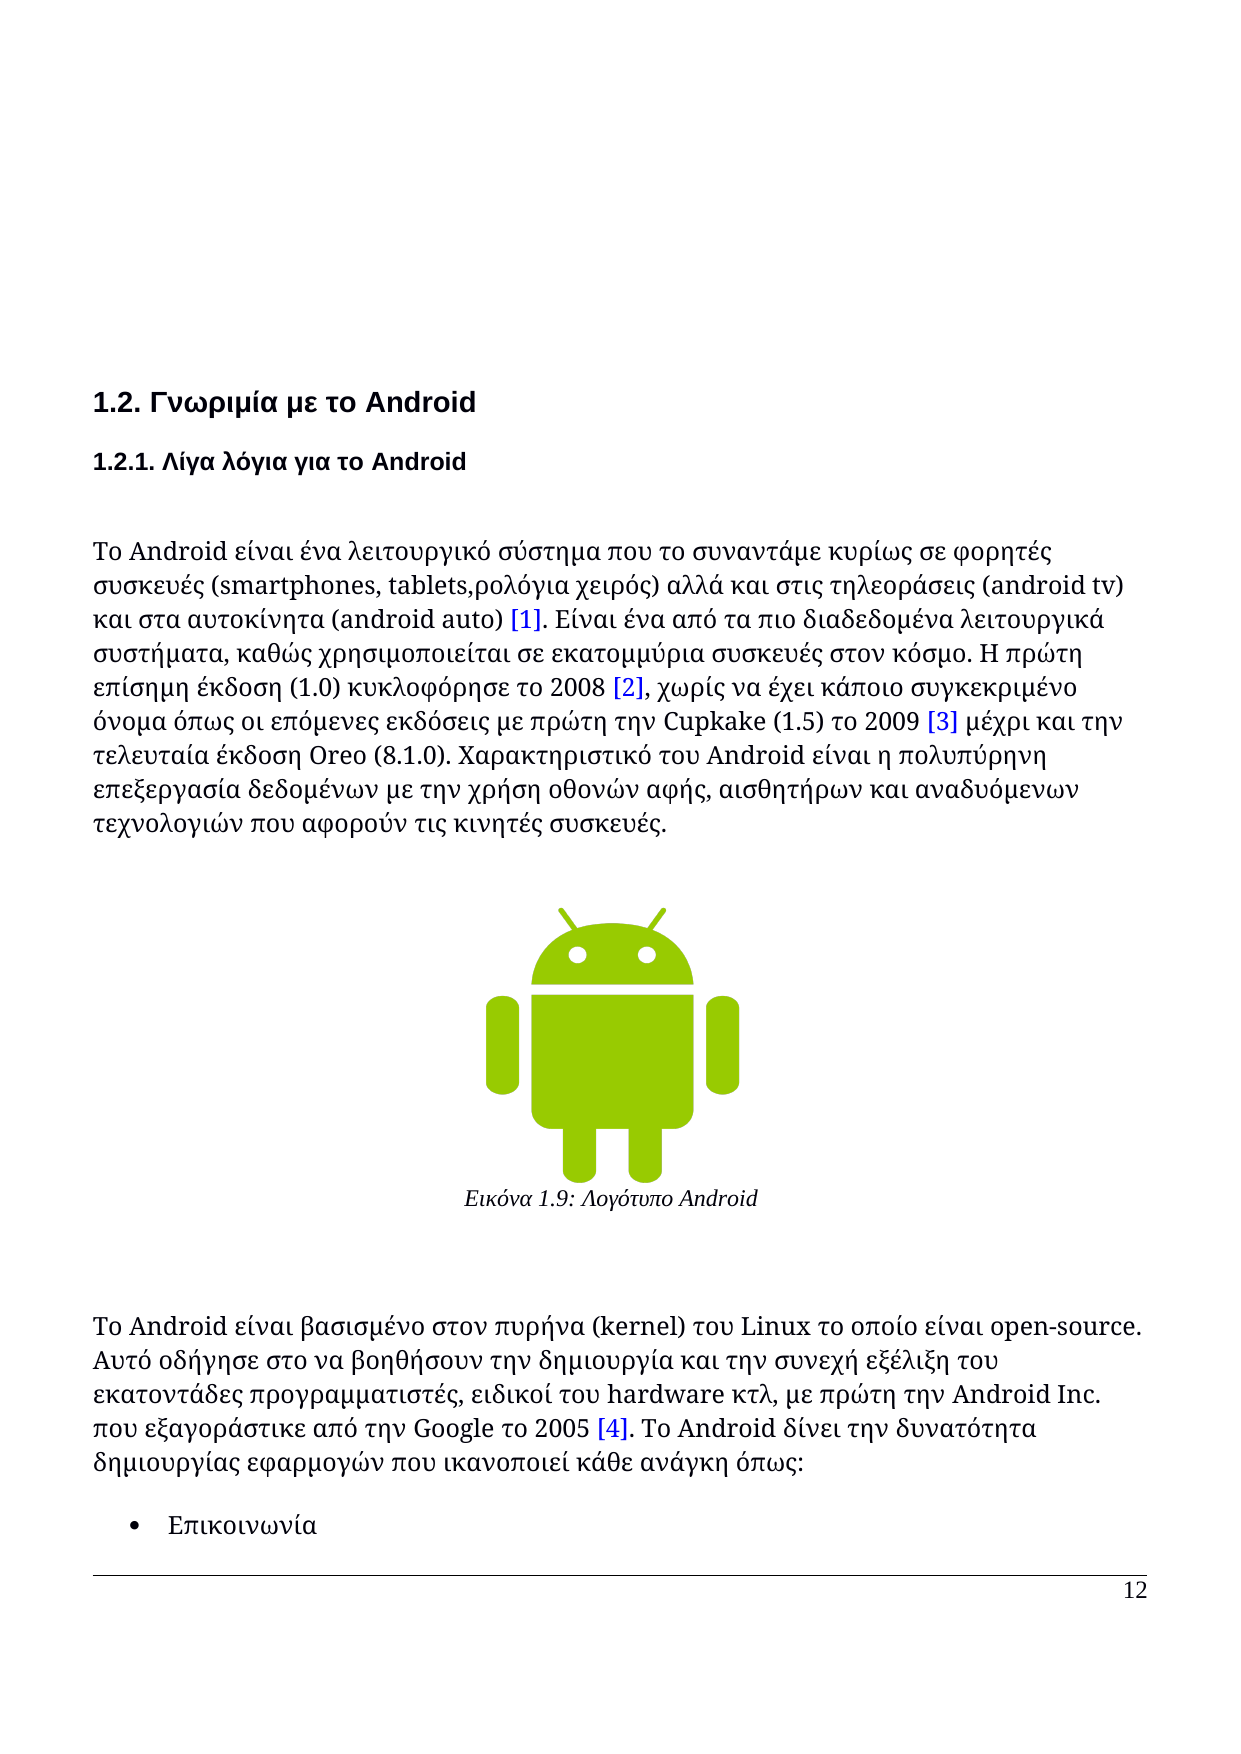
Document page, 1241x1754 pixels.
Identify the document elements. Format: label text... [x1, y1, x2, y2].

text Το Android είναι βασισμένο στον πυρήνα (kernel) του Linux το οποίο είναι open-source. Αυτό οδήγησε στο να βοηθήσουν την δημιουργία και την συνεχή εξέλιξη του εκατοντάδες προγραμματιστές, ειδικοί του hardware κτλ, με πρώτη την Android Inc. που εξαγοράστικε από την Google το 2005 [4]. Το Android δίνει την δυνατότητα δημιουργίας εφαρμογών που ικανοποιεί κάθε ανάγκη όπως: [93, 1308, 1147, 1479]
text 1.2.1. Λίγα λόγια για το Android [93, 447, 1147, 476]
text Εικόνα 1.9: Λογότυπο Android [460, 1185, 764, 1212]
list Επικοινωνία [130, 1507, 1147, 1541]
text Το Android είναι ένα λειτουργικό σύστημα που το συναντάμε κυρίως σε φορητές συσκευές (smartphones, tablets,ρολόγια χειρός) αλλά και στις τηλεοράσεις (android tv) και στα αυτοκίνητα (android auto) [1]. Είναι ένα από τα πιο διαδεδομένα λειτουργικά συστήματα, καθώς χρησιμοποιείται σε εκατομμύρια συσκευές στον κόσμο. Η πρώτη επίσημη έκδοση (1.0) κυκλοφόρησε το 2008 [2], χωρίς να έχει κάποιο συγκεκριμένο όνομα όπως οι επόμενες εκδόσεις με πρώτη την Cupkake (1.5) το 2009 [3] μέχρι και την τελευταία έκδοση Oreo (8.1.0). Χαρακτηριστικό του Android είναι η πολυπύρηνη επεξεργασία δεδομένων με την χρήση οθονών αφής, αισθητήρων και αναδυόμενων τεχνολογιών που αφορούν τις κινητές συσκευές. [93, 533, 1147, 840]
picture [460, 904, 764, 1185]
text 1.2. Γνωριμία με το Android [93, 385, 1147, 418]
